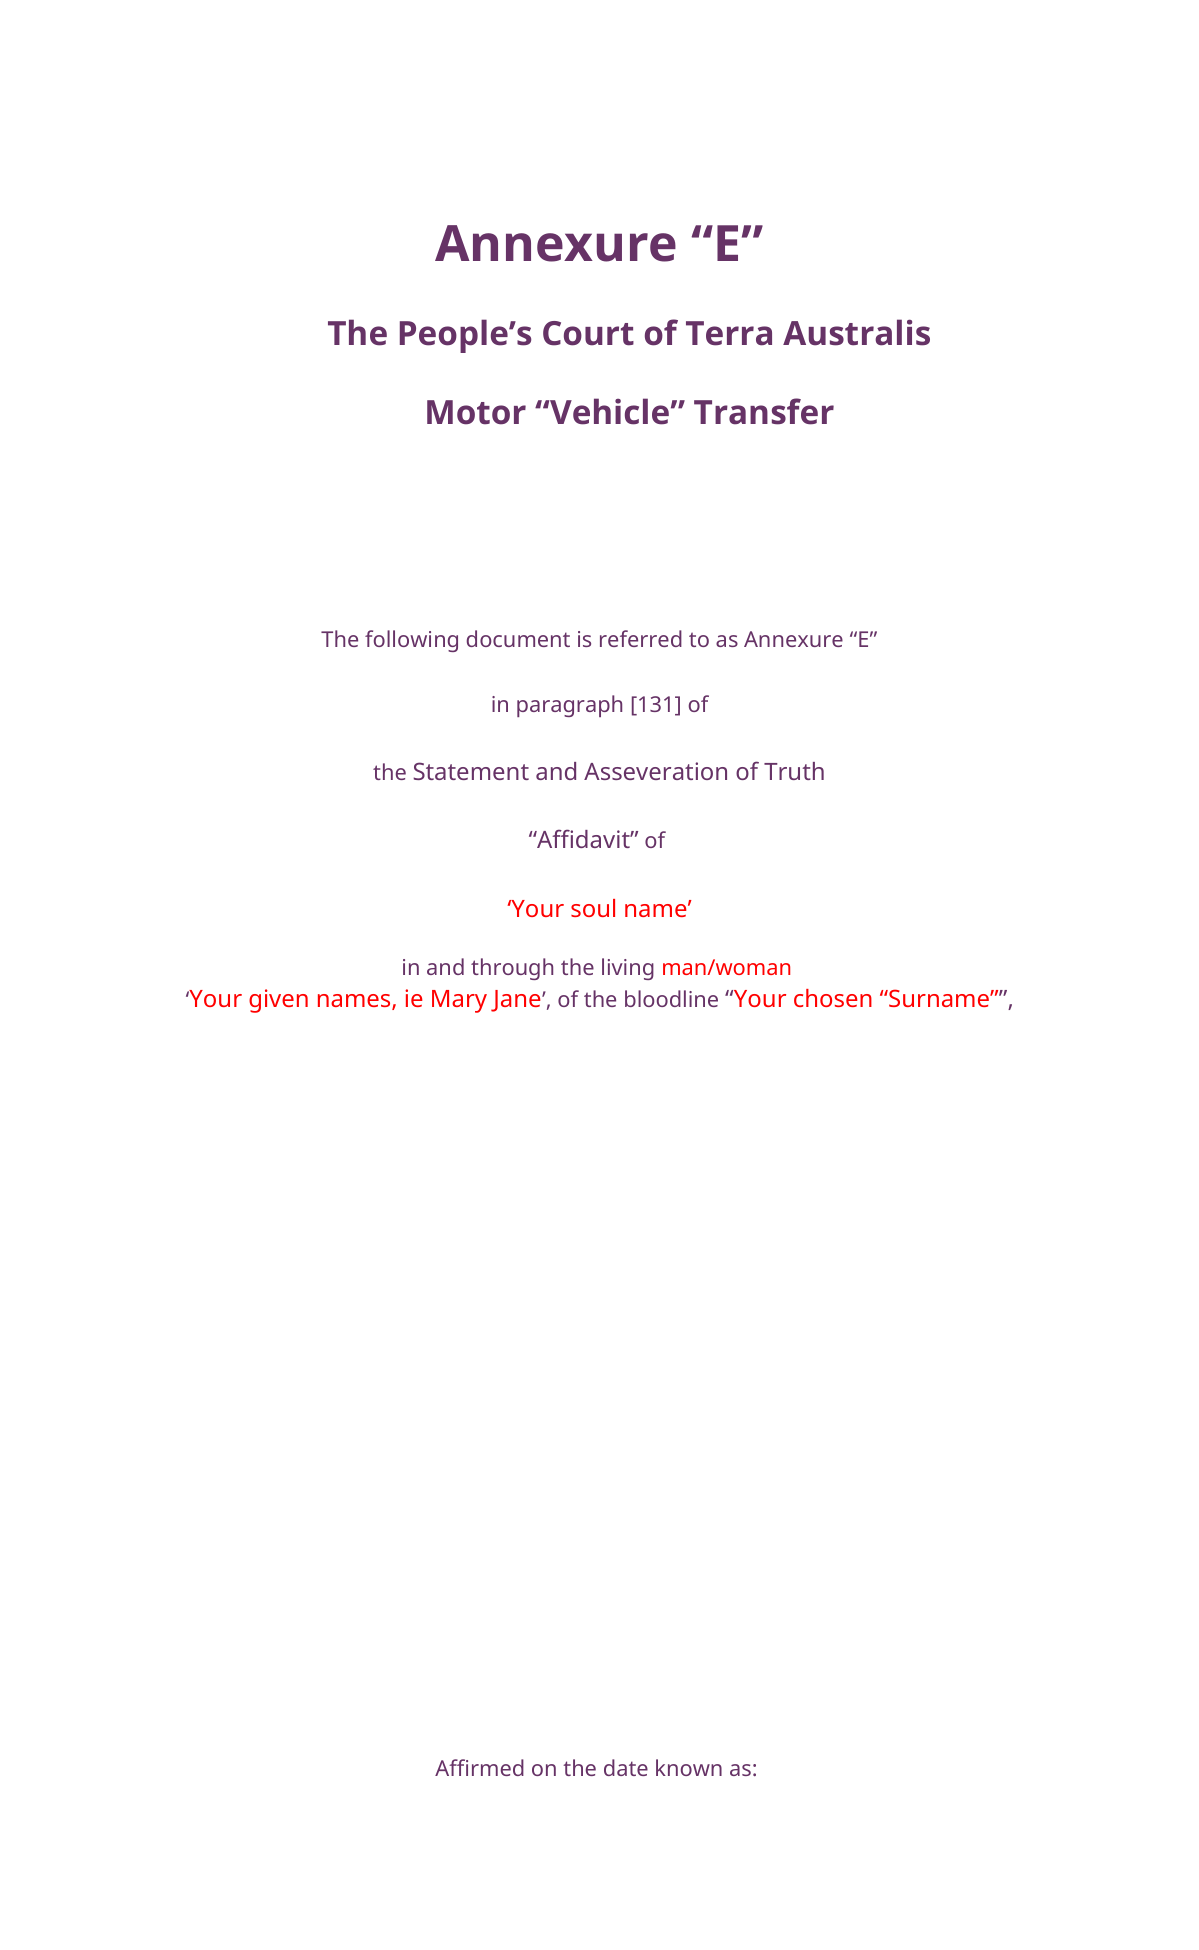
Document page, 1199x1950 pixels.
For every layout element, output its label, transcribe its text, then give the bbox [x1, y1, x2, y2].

subtitle Motor “Vehicle” Transfer [118, 388, 1081, 434]
list ‘Your soul name’ [118, 892, 1081, 924]
list Affirmed on the date known as: [118, 1753, 1081, 1783]
list ‘Your given names, ie Mary Jane’, of the bloodline “Your chosen “Surname””, [118, 982, 1081, 1015]
text in paragraph [131] of [118, 689, 1081, 719]
subtitle Annexure “E” [118, 208, 1081, 276]
text “Affidavit” of [118, 823, 1081, 856]
subtitle The People’s Court of Terra Australis [118, 310, 1081, 355]
text the Statement and Asseveration of Truth [118, 755, 1081, 787]
text The following document is referred to as Annexure “E” [118, 624, 1081, 654]
list in and through the living man/woman [118, 952, 1081, 982]
